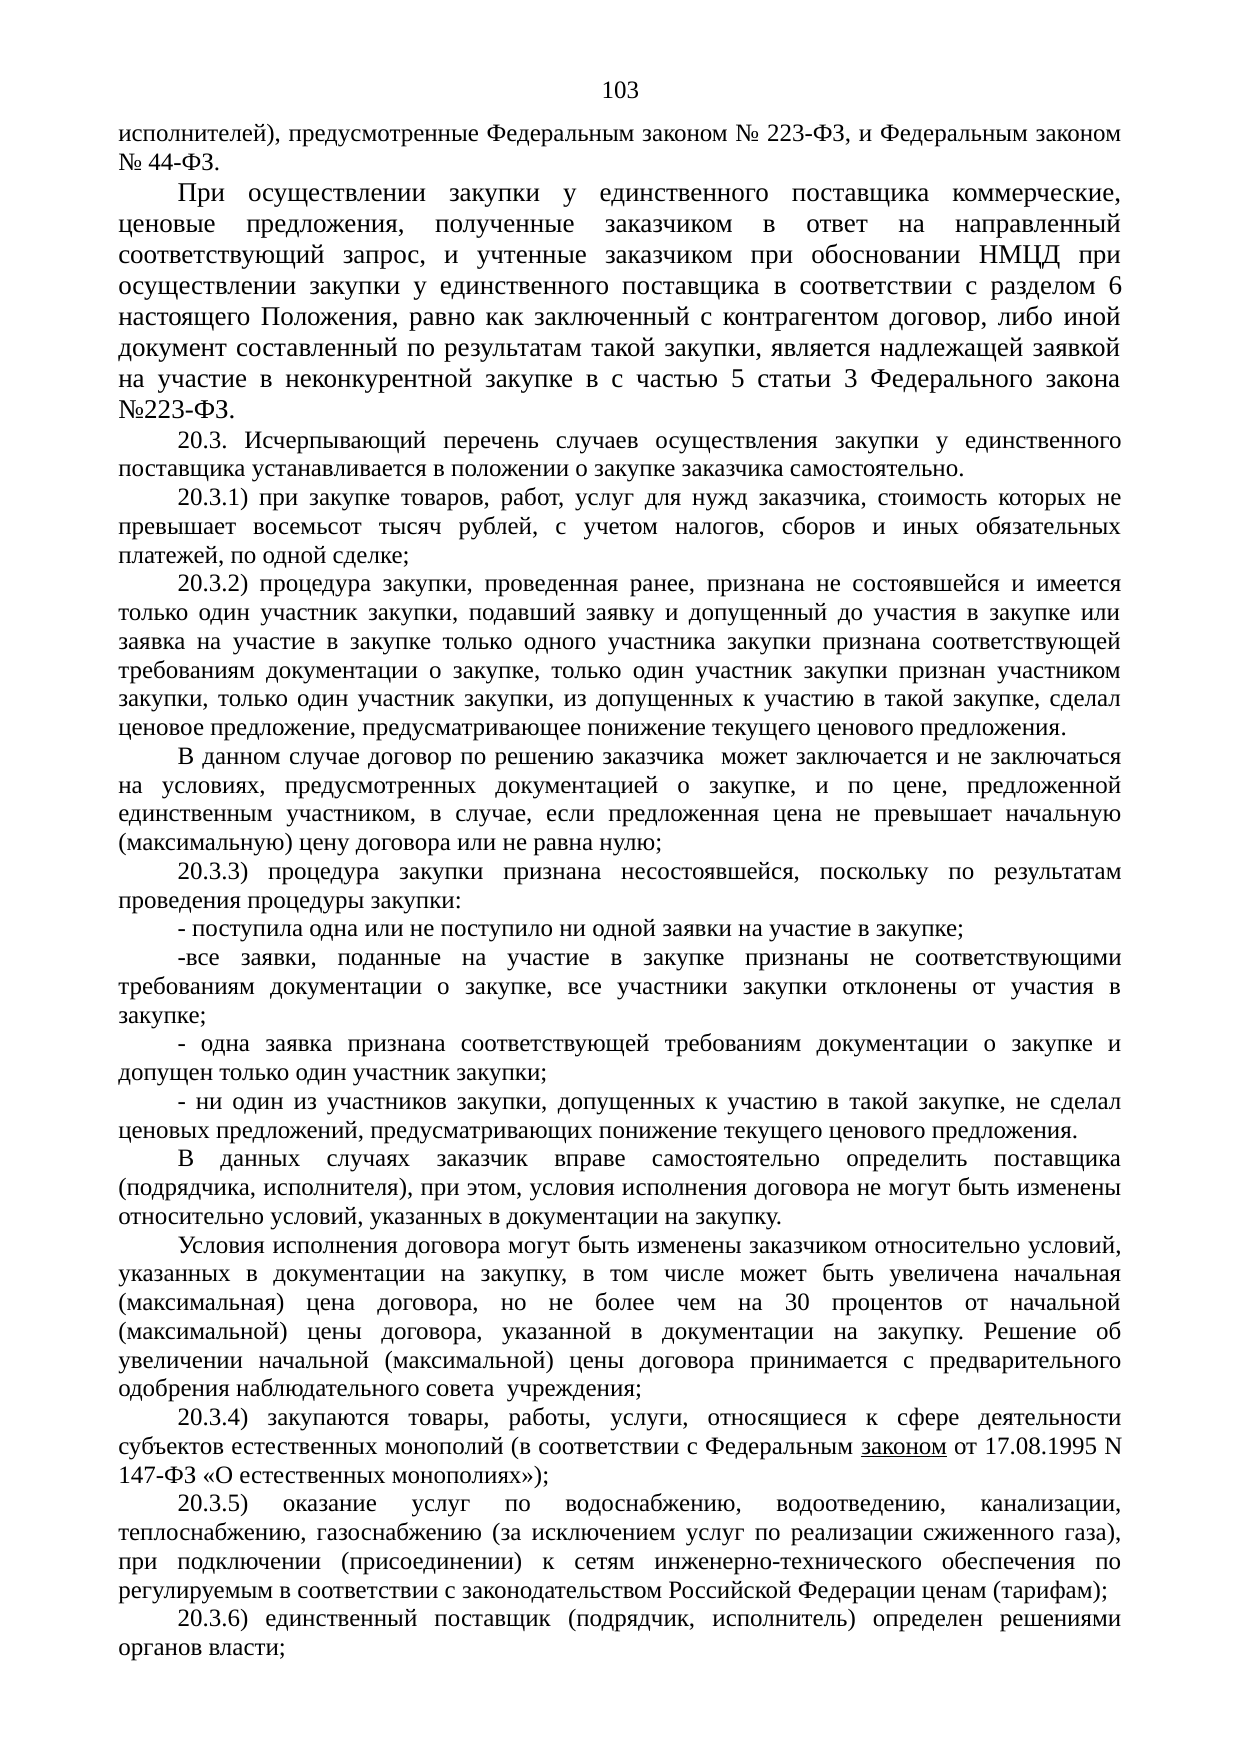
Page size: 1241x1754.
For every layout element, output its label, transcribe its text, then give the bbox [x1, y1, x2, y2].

text 20.3. Исчерпывающий перечень случаев осуществления закупки у единственного поставщика устанавливается в положении о закупке заказчика самостоятельно. [118, 425, 1122, 482]
text При осуществлении закупки у единственного поставщика коммерческие, ценовые предложения, полученные заказчиком в ответ на направленный соответствующий запрос, и учтенные заказчиком при обосновании НМЦД при осуществлении закупки у единственного поставщика в соответствии с разделом 6 настоящего Положения, равно как заключенный с контрагентом договор, либо иной документ составленный по результатам такой закупки, является надлежащей заявкой на участие в неконкурентной закупке в с частью 5 статьи 3 Федерального закона №223-ФЗ. [118, 176, 1122, 425]
text В данном случае договор по решению заказчика может заключается и не заключаться на условиях, предусмотренных документацией о закупке, и по цене, предложенной единственным участником, в случае, если предложенная цена не превышает начальную (максимальную) цену договора или не равна нулю; [118, 741, 1122, 856]
text - ни один из участников закупки, допущенных к участию в такой закупке, не сделал ценовых предложений, предусматривающих понижение текущего ценового предложения. [118, 1086, 1122, 1143]
text 20.3.4) закупаются товары, работы, услуги, относящиеся к сфере деятельности субъектов естественных монополий (в соответствии с Федеральным законом от 17.08.1995 N 147-ФЗ «О естественных монополиях»); [118, 1402, 1122, 1488]
text Условия исполнения договора могут быть изменены заказчиком относительно условий, указанных в документации на закупку, в том числе может быть увеличена начальная (максимальная) цена договора, но не более чем на 30 процентов от начальной (максимальной) цены договора, указанной в документации на закупку. Решение об увеличении начальной (максимальной) цены договора принимается с предварительного одобрения наблюдательного совета учреждения; [118, 1230, 1122, 1402]
text исполнителей), предусмотренные Федеральным законом № 223-ФЗ, и Федеральным законом № 44-ФЗ. [118, 118, 1122, 176]
text 20.3.1) при закупке товаров, работ, услуг для нужд заказчика, стоимость которых не превышает восемьсот тысяч рублей, с учетом налогов, сборов и иных обязательных платежей, по одной сделке; [118, 482, 1122, 568]
text -все заявки, поданные на участие в закупке признаны не соответствующими требованиям документации о закупке, все участники закупки отклонены от участия в закупке; [118, 942, 1122, 1028]
text 20.3.2) процедура закупки, проведенная ранее, признана не состоявшейся и имеется только один участник закупки, подавший заявку и допущенный до участия в закупке или заявка на участие в закупке только одного участника закупки признана соответствующей требованиям документации о закупке, только один участник закупки признан участником закупки, только один участник закупки, из допущенных к участию в такой закупке, сделал ценовое предложение, предусматривающее понижение текущего ценового предложения. [118, 568, 1122, 741]
text В данных случаях заказчик вправе самостоятельно определить поставщика (подрядчика, исполнителя), при этом, условия исполнения договора не могут быть изменены относительно условий, указанных в документации на закупку. [118, 1143, 1122, 1230]
text - одна заявка признана соответствующей требованиям документации о закупке и допущен только один участник закупки; [118, 1028, 1122, 1086]
text - поступила одна или не поступило ни одной заявки на участие в закупке; [118, 913, 1122, 942]
text 20.3.5) оказание услуг по водоснабжению, водоотведению, канализации, теплоснабжению, газоснабжению (за исключением услуг по реализации сжиженного газа), при подключении (присоединении) к сетям инженерно-технического обеспечения по регулируемым в соответствии с законодательством Российской Федерации ценам (тарифам); [118, 1488, 1122, 1603]
text 20.3.3) процедура закупки признана несостоявшейся, поскольку по результатам проведения процедуры закупки: [118, 856, 1122, 913]
text 20.3.6) единственный поставщик (подрядчик, исполнитель) определен решениями органов власти; [118, 1603, 1122, 1661]
